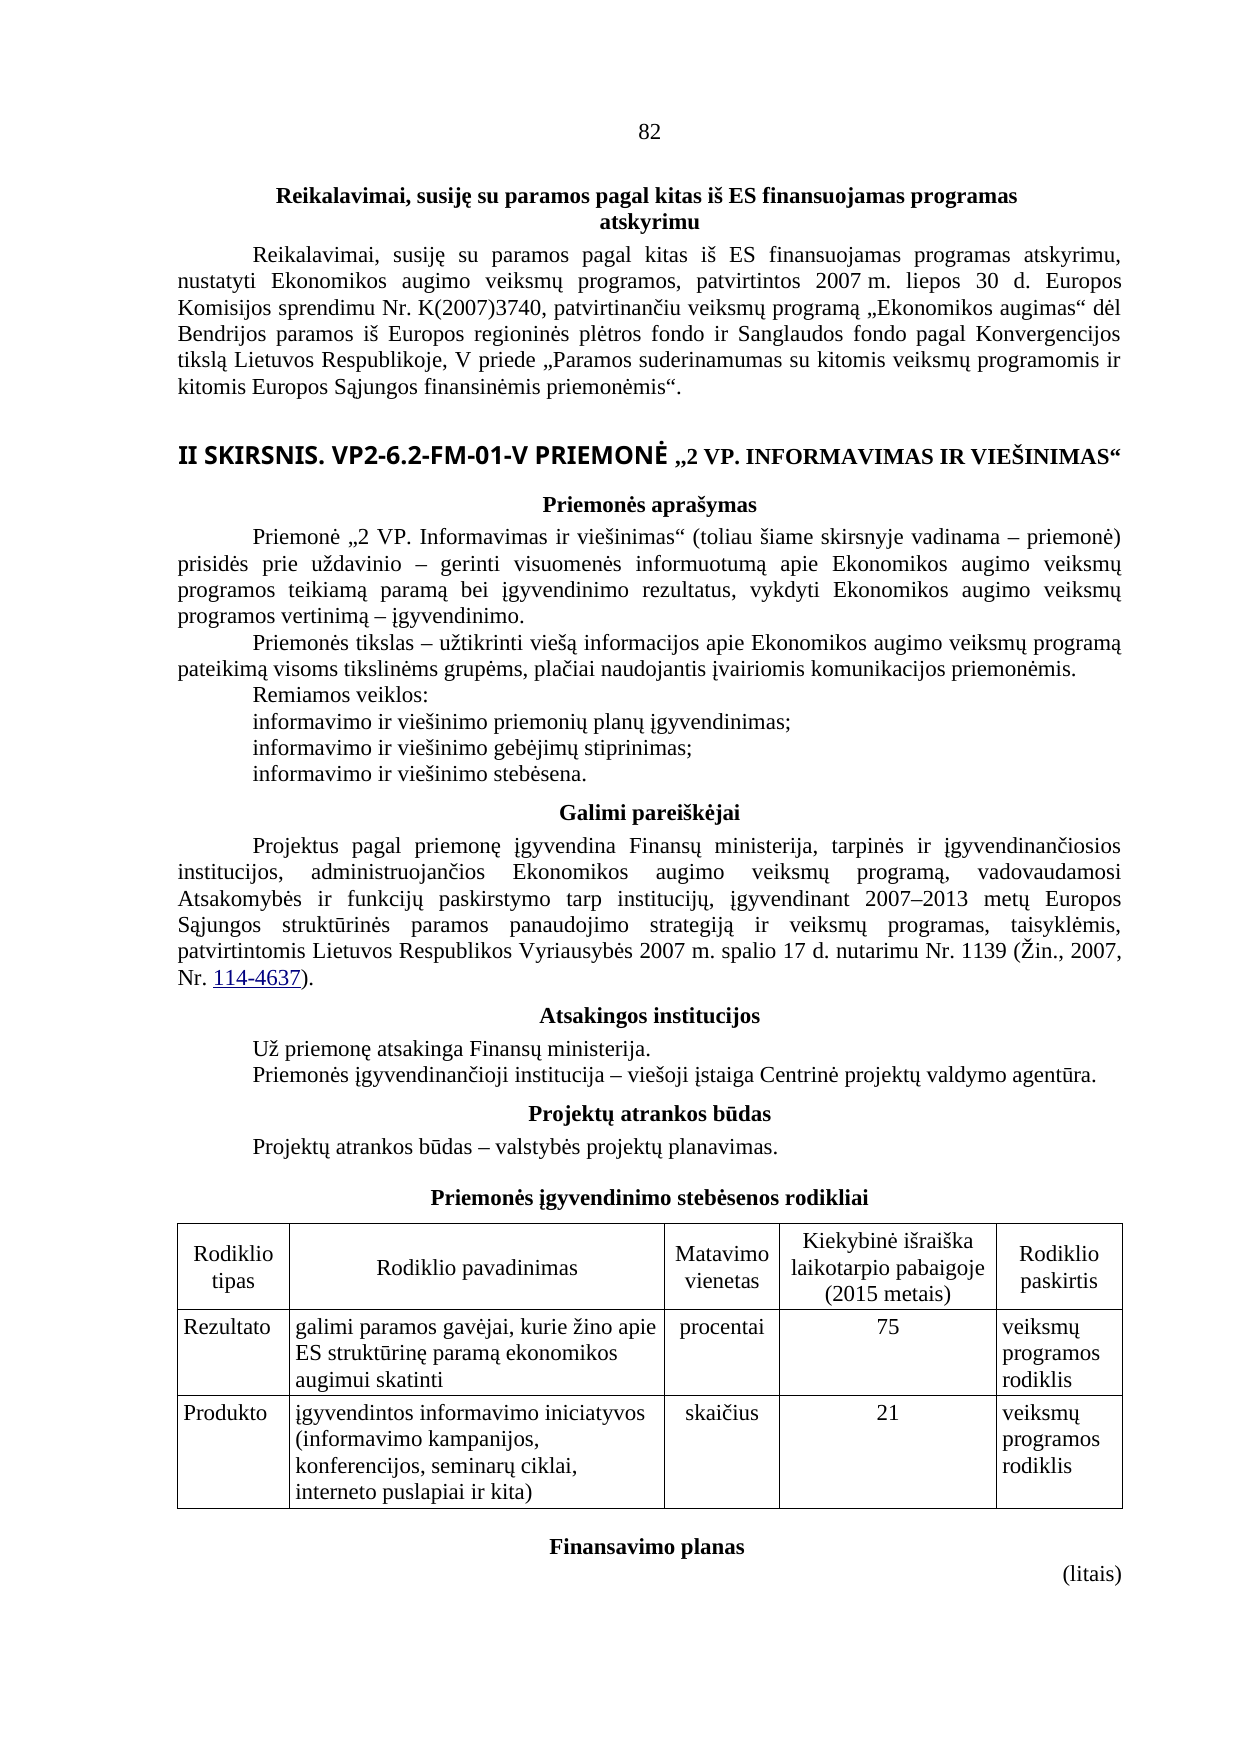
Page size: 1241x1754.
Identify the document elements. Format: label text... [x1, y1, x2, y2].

table_header Matavimo vienetas [665, 1224, 779, 1309]
text (litais) [177, 1560, 1122, 1586]
text Priemonės įgyvendinančioji institucija – viešoji įstaiga Centrinė projektų valdymo agentūra. [177, 1062, 1122, 1088]
table_cell veiksmų programos rodiklis [997, 1396, 1122, 1507]
text informavimo ir viešinimo priemonių planų įgyvendinimas; [177, 708, 1122, 734]
text Finansavimo planas [177, 1533, 1122, 1560]
table_cell galimi paramos gavėjai, kurie žino apie ES struktūrinę paramą ekonomikos augimui skatinti [290, 1310, 664, 1395]
text Priemonės tikslas – užtikrinti viešą informacijos apie Ekonomikos augimo veiksmų programą pateikimą visoms tikslinėms grupėms, plačiai naudojantis įvairiomis komunikacijos priemonėmis. [177, 629, 1122, 681]
table_cell veiksmų programos rodiklis [997, 1310, 1122, 1395]
text Projektų atrankos būdas – valstybės projektų planavimas. [177, 1133, 1122, 1159]
table_cell įgyvendintos informavimo iniciatyvos (informavimo kampanijos, konferencijos, seminarų ciklai, interneto puslapiai ir kita) [290, 1396, 664, 1507]
text Galimi pareiškėjai [177, 799, 1122, 826]
table_header Rodiklio paskirtis [997, 1224, 1122, 1309]
table_cell procentai [665, 1310, 779, 1395]
text Atsakingos institucijos [177, 1003, 1122, 1029]
table_cell Rezultato [178, 1310, 289, 1395]
text Projektų atrankos būdas [177, 1100, 1122, 1127]
table_cell 75 [780, 1310, 996, 1395]
text Už priemonę atsakinga Finansų ministerija. [177, 1035, 1122, 1062]
table_header Rodiklio pavadinimas [290, 1224, 664, 1309]
text Remiamos veiklos: [177, 681, 1122, 708]
text Priemonė „2 VP. Informavimas ir viešinimas“ (toliau šiame skirsnyje vadinama – priemonė) prisidės prie uždavinio – gerinti visuomenės informuotumą apie Ekonomikos augimo veiksmų programos teikiamą paramą bei įgyvendinimo rezultatus, vykdyti Ekonomikos augimo veiksmų programos vertinimą – įgyvendinimo. [177, 523, 1122, 629]
table_header Rodiklio tipas [178, 1224, 289, 1309]
subtitle II SKIRSNIS. VP2-6.2-FM-01-V PRIEMONĖ ,,2 VP. Informavimas ir viešinimas“ [177, 438, 1122, 472]
text Priemonės įgyvendinimo stebėsenos rodikliai [177, 1184, 1122, 1211]
text Priemonės aprašymas [177, 491, 1122, 517]
table_cell Produkto [178, 1396, 289, 1507]
text Projektus pagal priemonę įgyvendina Finansų ministerija, tarpinės ir įgyvendinančiosios institucijos, administruojančios Ekonomikos augimo veiksmų programą, vadovaudamosi Atsakomybės ir funkcijų paskirstymo tarp institucijų, įgyvendinant 2007–2013 metų Europos Sąjungos struktūrinės paramos panaudojimo strategiją ir veiksmų programas, taisyklėmis, patvirtintomis Lietuvos Respublikos Vyriausybės 2007 m. spalio 17 d. nutarimu Nr. 1139 (Žin., 2007, Nr. 114-4637). [177, 832, 1122, 990]
table_header Kiekybinė išraiška laikotarpio pabaigoje (2015 metais) [780, 1224, 996, 1309]
text informavimo ir viešinimo stebėsena. [177, 761, 1122, 787]
text Reikalavimai, susiję su paramos pagal kitas iš ES finansuojamas programas atskyrimu [177, 156, 1122, 235]
table_cell 21 [780, 1396, 996, 1507]
table_cell skaičius [665, 1396, 779, 1507]
text Reikalavimai, susiję su paramos pagal kitas iš ES finansuojamas programas atskyrimu, nustatyti Ekonomikos augimo veiksmų programos, patvirtintos 2007 m. liepos 30 d. Europos Komisijos sprendimu Nr. K(2007)3740, patvirtinančiu veiksmų programą „Ekonomikos augimas“ dėl Bendrijos paramos iš Europos regioninės plėtros fondo ir Sanglaudos fondo pagal Konvergencijos tikslą Lietuvos Respublikoje, V priede „Paramos suderinamumas su kitomis veiksmų programomis ir kitomis Europos Sąjungos finansinėmis priemonėmis“. [177, 241, 1122, 399]
text informavimo ir viešinimo gebėjimų stiprinimas; [177, 734, 1122, 761]
